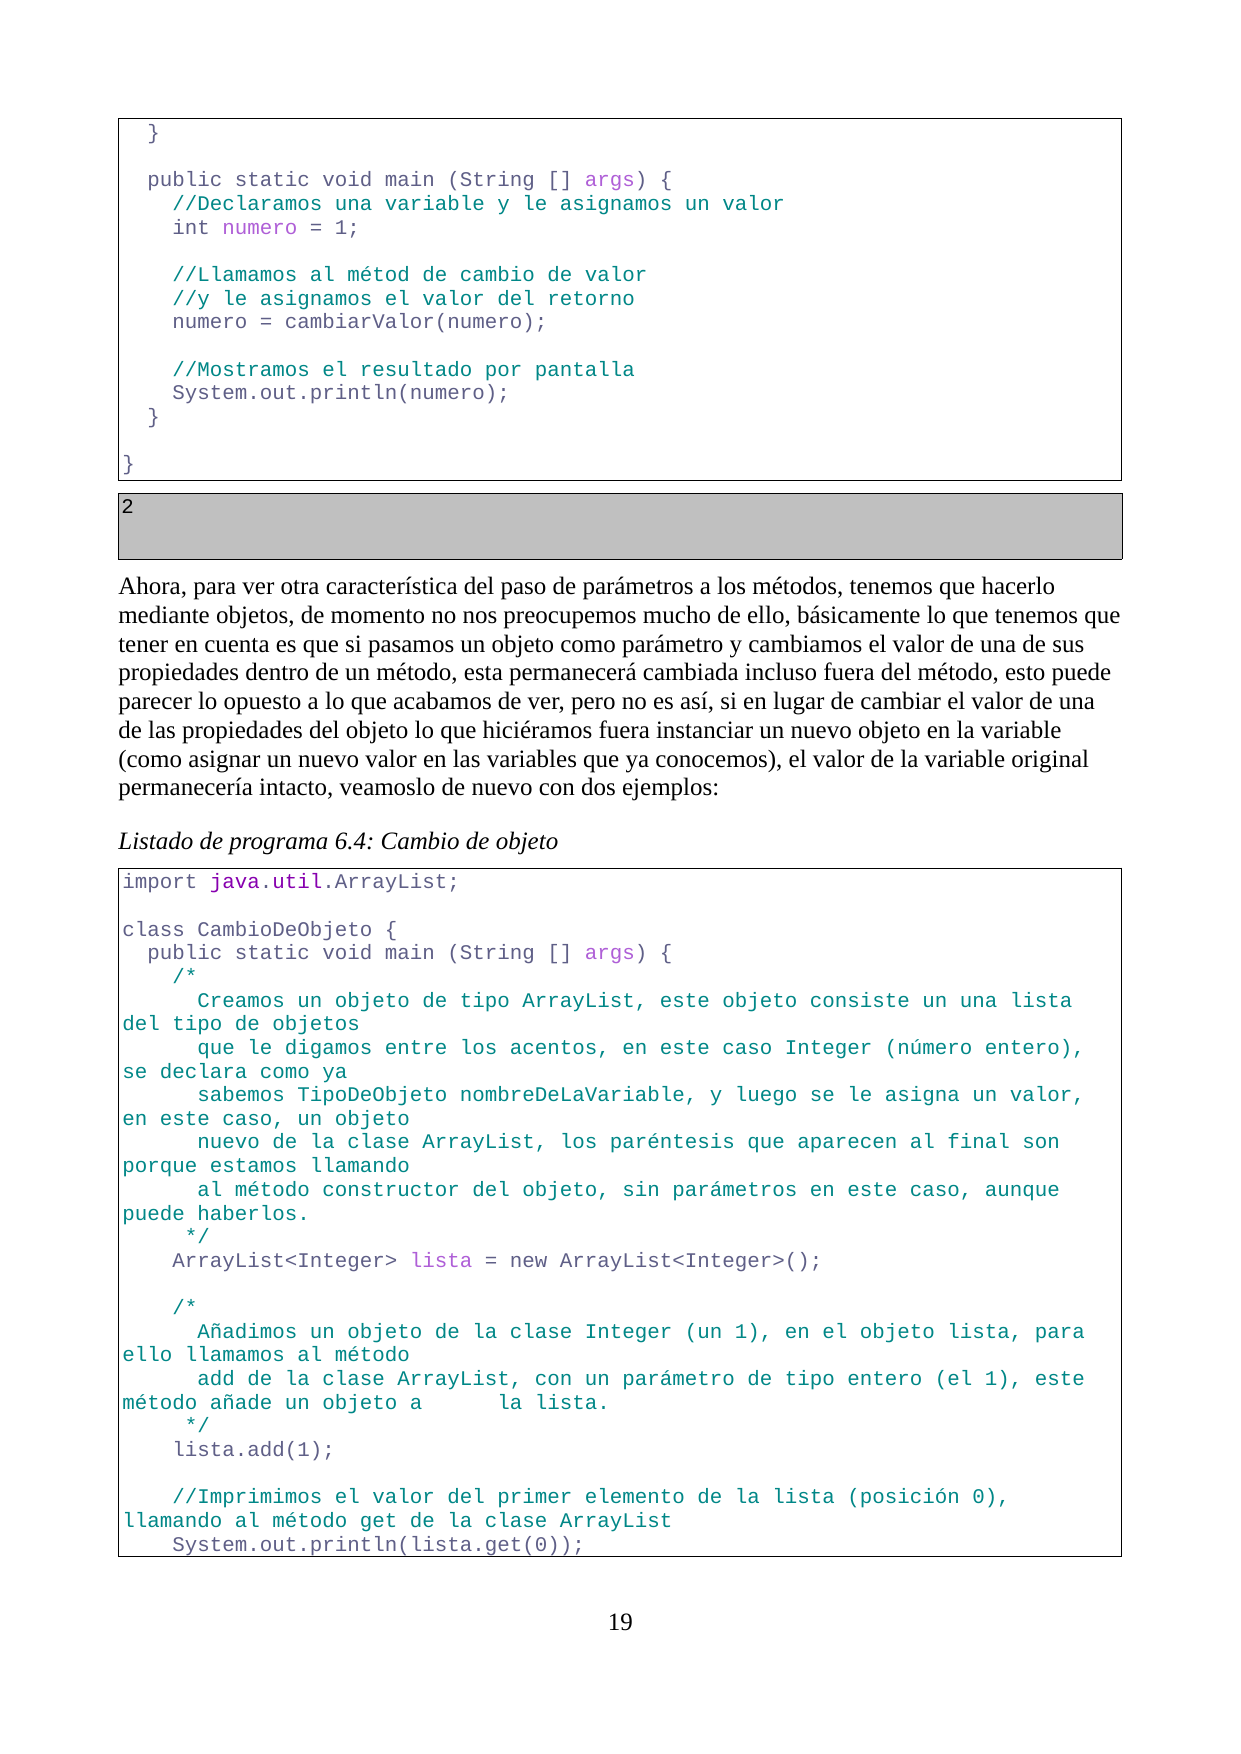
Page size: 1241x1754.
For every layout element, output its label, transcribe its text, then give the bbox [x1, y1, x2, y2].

text /* [119, 962, 1121, 986]
text public static void main (String [] args) { [119, 938, 1121, 962]
text add de la clase ArrayList, con un parámetro de tipo entero (el 1), este método añade un objeto a la lista. [119, 1364, 1121, 1411]
text ArrayList<Integer> lista = new ArrayList<Integer>(); [119, 1246, 1121, 1269]
text nuevo de la clase ArrayList, los paréntesis que aparecen al final son porque estamos llamando [119, 1128, 1121, 1175]
text Ahora, para ver otra característica del paso de parámetros a los métodos, tenemos que hacerlo mediante objetos, de momento no nos preocupemos mucho de ello, básicamente lo que tenemos que tener en cuenta es que si pasamos un objeto como parámetro y cambiamos el valor de una de sus propiedades dentro de un método, esta permanecerá cambiada incluso fuera del método, esto puede parecer lo opuesto a lo que acabamos de ver, pero no es así, si en lugar de cambiar el valor de una de las propiedades del objeto lo que hiciéramos fuera instanciar un nuevo objeto en la variable (como asignar un nuevo valor en las variables que ya conocemos), el valor de la variable original permanecería intacto, veamoslo de nuevo con dos ejemplos: [118, 571, 1122, 801]
text al método constructor del objeto, sin parámetros en este caso, aunque puede haberlos. [119, 1175, 1121, 1222]
list Listado de programa 6.4: Cambio de objeto [118, 826, 1122, 855]
text */ [119, 1411, 1121, 1435]
text */ [119, 1222, 1121, 1246]
text lista.add(1); [119, 1435, 1121, 1459]
text que le digamos entre los acentos, en este caso Integer (número entero), se declara como ya [119, 1033, 1121, 1080]
text } [119, 402, 1121, 426]
text //y le asignamos el valor del retorno [119, 284, 1121, 307]
text sabemos TipoDeObjeto nombreDeLaVariable, y luego se le asigna un valor, en este caso, un objeto [119, 1080, 1121, 1128]
text public static void main (String [] args) { [119, 165, 1121, 189]
text import java.util.ArrayList; [119, 869, 1121, 891]
text } [119, 119, 1121, 142]
text } [119, 449, 1121, 480]
text System.out.println(lista.get(0)); [119, 1529, 1121, 1556]
text /* [119, 1293, 1121, 1317]
text int numero = 1; [119, 213, 1121, 236]
text //Mostramos el resultado por pantalla [119, 354, 1121, 378]
text //Declaramos una variable y le asignamos un valor [119, 189, 1121, 213]
text 2 [119, 494, 1122, 520]
text Añadimos un objeto de la clase Integer (un 1), en el objeto lista, para ello llamamos al método [119, 1317, 1121, 1364]
text System.out.println(numero); [119, 378, 1121, 402]
text //Llamamos al métod de cambio de valor [119, 260, 1121, 284]
text class CambioDeObjeto { [119, 915, 1121, 938]
text Creamos un objeto de tipo ArrayList, este objeto consiste un una lista del tipo de objetos [119, 986, 1121, 1033]
text numero = cambiarValor(numero); [119, 307, 1121, 331]
text //Imprimimos el valor del primer elemento de la lista (posición 0), llamando al método get de la clase ArrayList [119, 1482, 1121, 1529]
